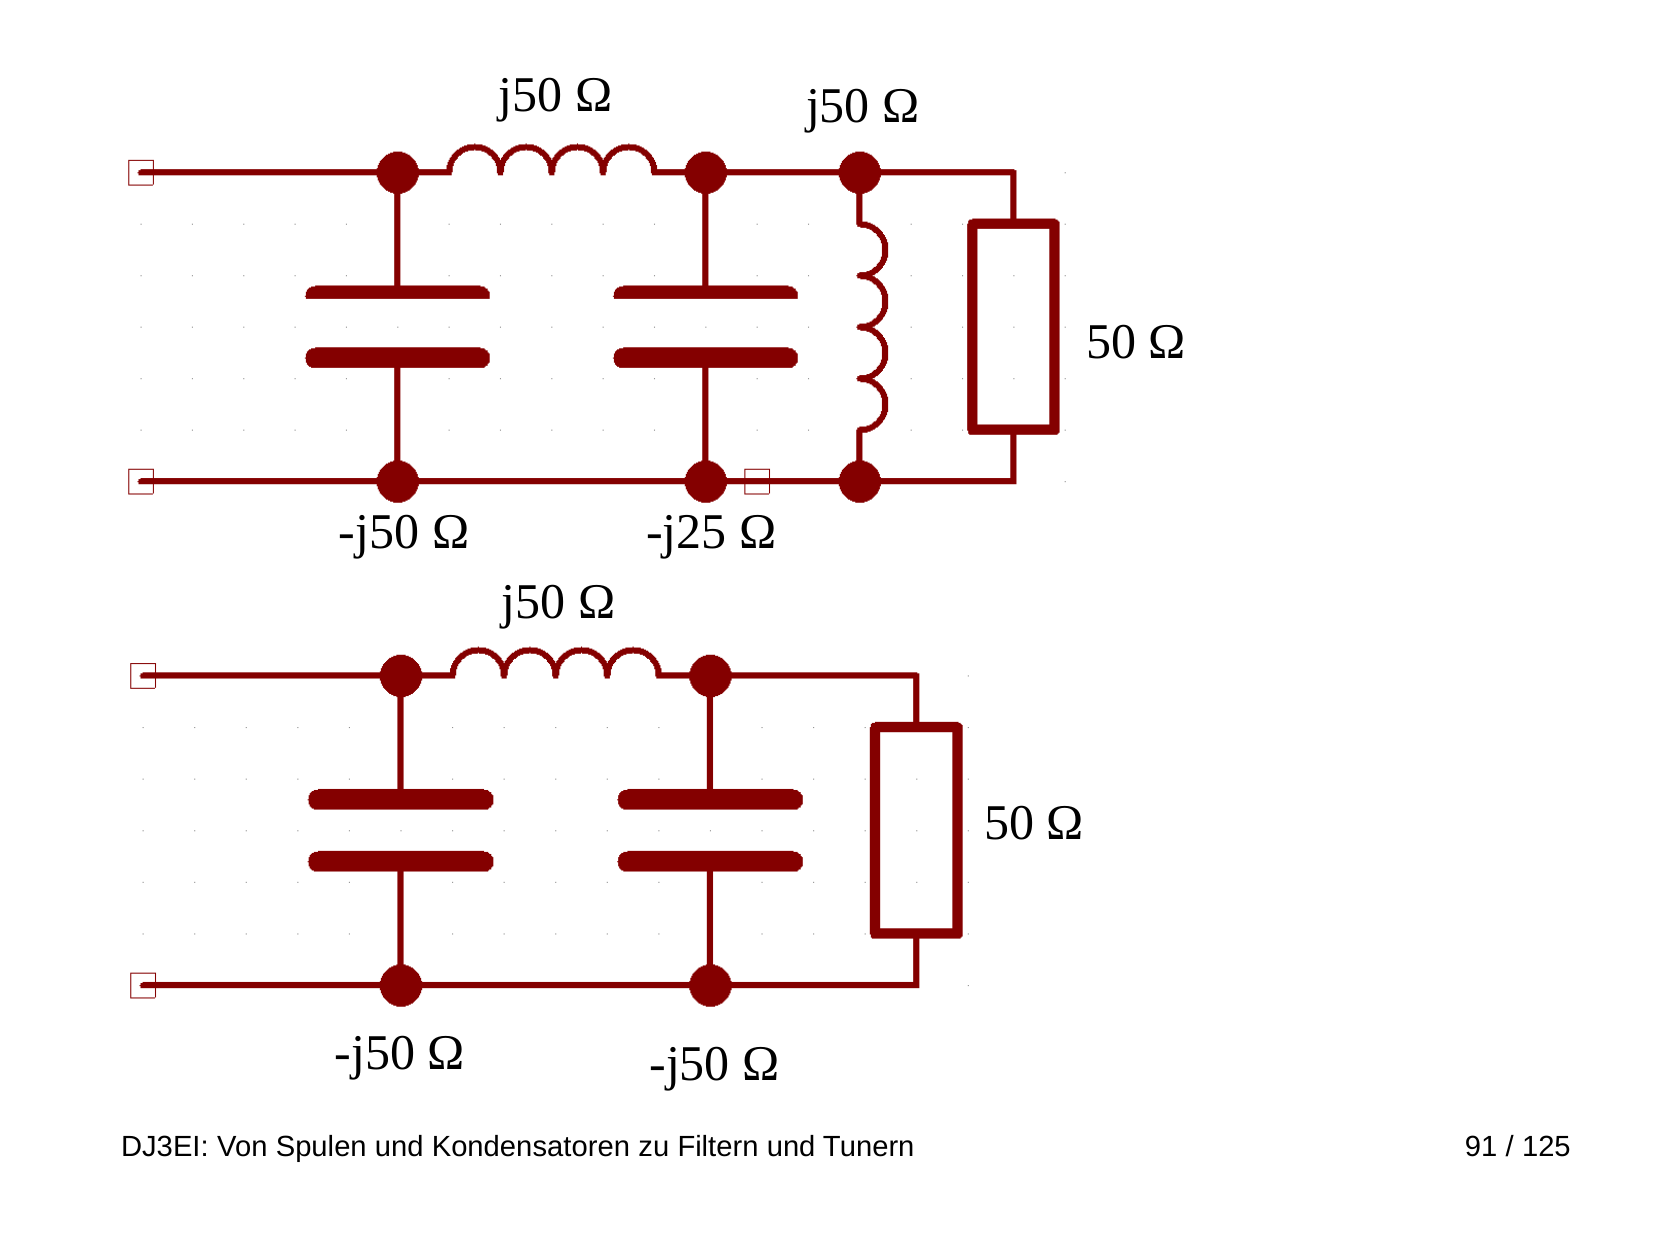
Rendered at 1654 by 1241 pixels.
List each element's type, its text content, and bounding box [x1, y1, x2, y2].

text_box j50 Ω [486, 566, 631, 638]
text_box j50 Ω [791, 70, 935, 141]
picture [118, 129, 1075, 511]
text_box 50 Ω [969, 787, 1103, 858]
text_box -j50 Ω [324, 496, 485, 567]
text_box -j50 Ω [634, 1028, 795, 1099]
text_box -j25 Ω [631, 496, 792, 567]
text_box j50 Ω [484, 59, 628, 130]
picture [122, 629, 973, 1015]
text_box 50 Ω [1071, 307, 1205, 378]
text_box -j50 Ω [319, 1017, 481, 1088]
